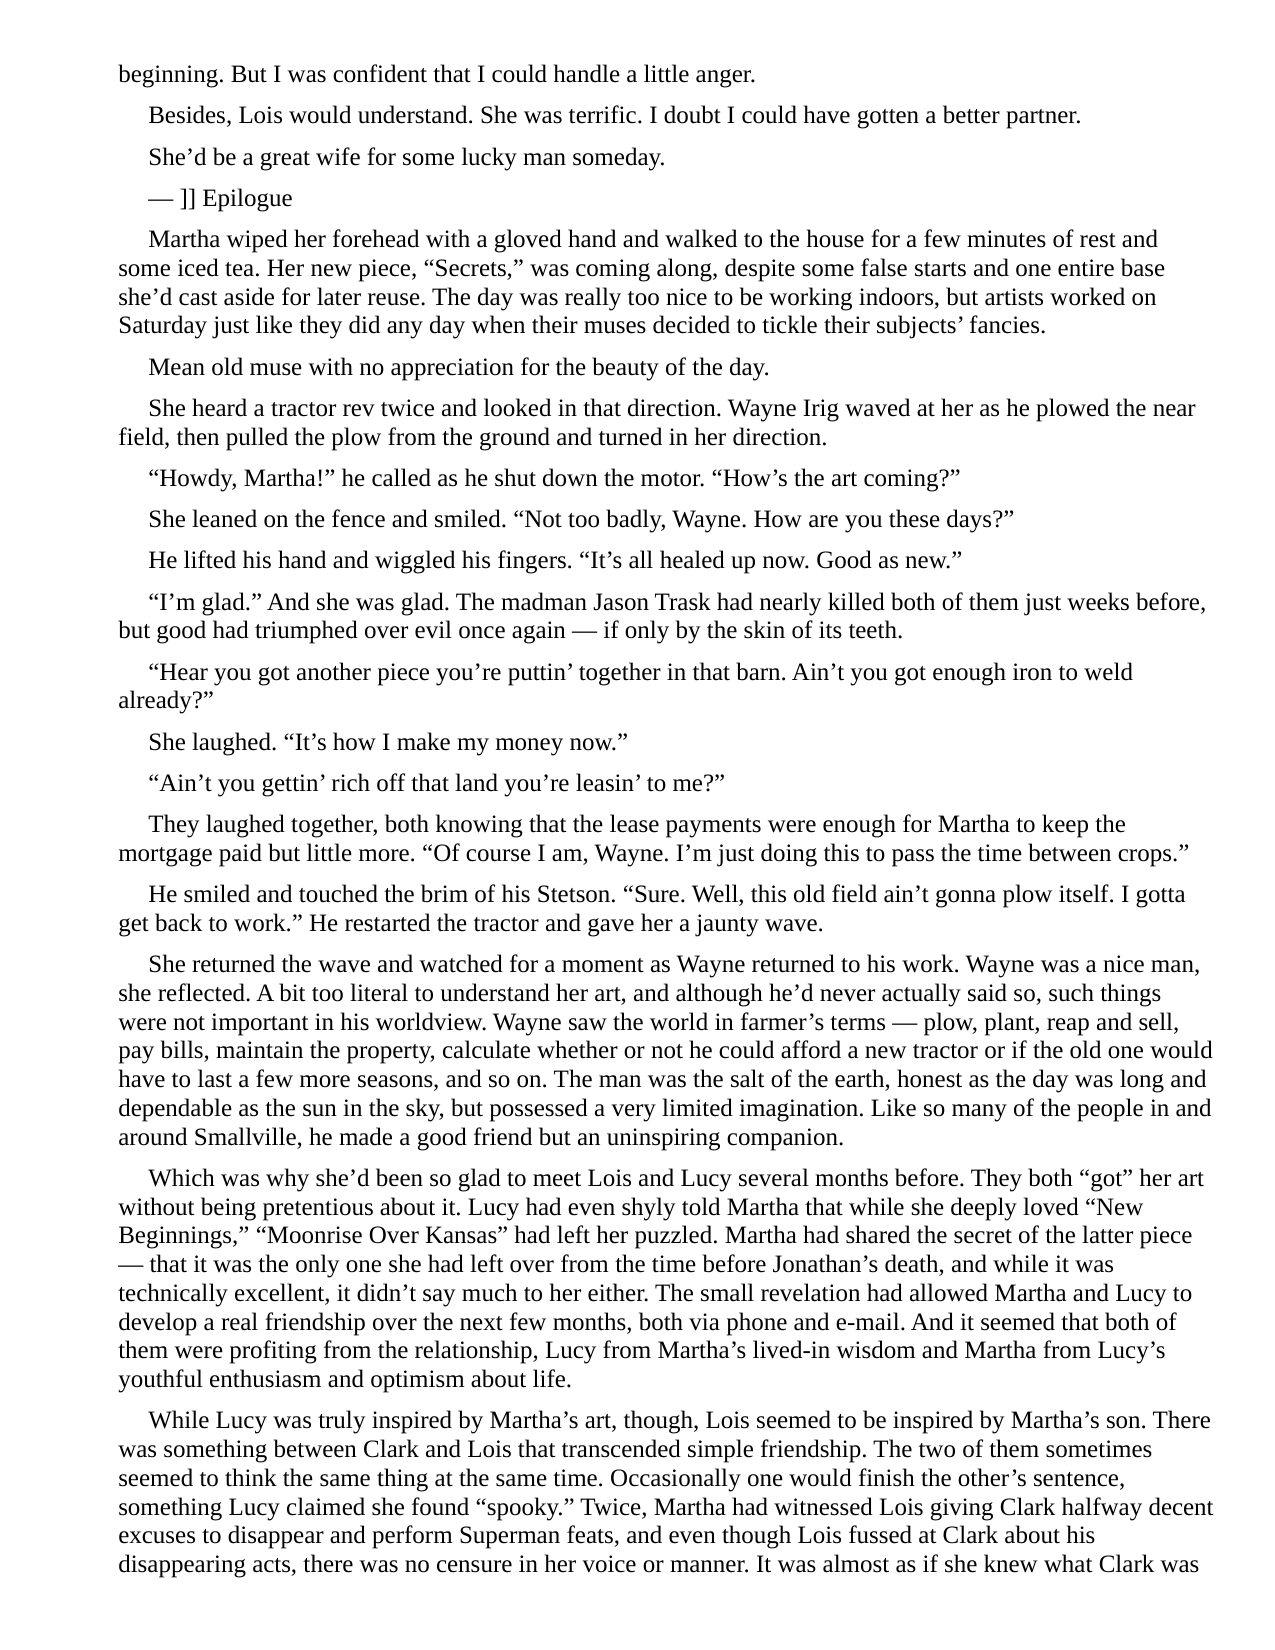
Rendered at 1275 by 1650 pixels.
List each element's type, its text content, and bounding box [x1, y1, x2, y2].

text “I’m glad.” And she was glad. The madman Jason Trask had nearly killed both of them just weeks before, but good had triumphed over evil once again — if only by the skin of its teeth. [118, 587, 1216, 644]
text While Lucy was truly inspired by Martha’s art, though, Lois seemed to be inspired by Martha’s son. There was something between Clark and Lois that transcended simple friendship. The two of them sometimes seemed to think the same thing at the same time. Occasionally one would finish the other’s sentence, something Lucy claimed she found “spooky.” Twice, Martha had witnessed Lois giving Clark halfway decent excuses to disappear and perform Superman feats, and even though Lois fussed at Clark about his disappearing acts, there was no censure in her voice or manner. It was almost as if she knew what Clark was [118, 1405, 1216, 1578]
text Martha wiped her forehead with a gloved hand and walked to the house for a few minutes of rest and some iced tea. Her new piece, “Secrets,” was coming along, despite some false starts and one entire base she’d cast aside for later reuse. The day was really too nice to be working indoors, but artists worked on Saturday just like they did any day when their muses decided to tickle their subjects’ fancies. [118, 224, 1216, 339]
text “Howdy, Martha!” he called as he shut down the motor. “How’s the art coming?” [118, 463, 1216, 492]
text “Hear you got another piece you’re puttin’ together in that barn. Ain’t you got enough iron to weld already?” [118, 657, 1216, 714]
text beginning. But I was confident that I could handle a little anger. [118, 59, 1216, 88]
text She leaned on the fence and smiled. “Not too badly, Wayne. How are you these days?” [118, 504, 1216, 533]
text Besides, Lois would understand. She was terrific. I doubt I could have gotten a better partner. [118, 100, 1216, 129]
text Which was why she’d been so glad to meet Lois and Lucy several months before. They both “got” her art without being pretentious about it. Lucy had even shyly told Martha that while she deeply loved “New Beginnings,” “Moonrise Over Kansas” had left her puzzled. Martha had shared the secret of the latter piece — that it was the only one she had left over from the time before Jonathan’s death, and while it was technically excellent, it didn’t say much to her either. The small revelation had allowed Martha and Lucy to develop a real friendship over the next few months, both via phone and e-mail. And it seemed that both of them were profiting from the relationship, Lucy from Martha’s lived-in wisdom and Martha from Lucy’s youthful enthusiasm and optimism about life. [118, 1163, 1216, 1393]
text She laughed. “It’s how I make my money now.” [118, 727, 1216, 755]
text He lifted his hand and wiggled his fingers. “It’s all healed up now. Good as new.” [118, 545, 1216, 574]
text She returned the wave and watched for a moment as Wayne returned to his work. Wayne was a nice man, she reflected. A bit too literal to understand her art, and although he’d never actually said so, such things were not important in his worldview. Wayne saw the world in farmer’s terms — plow, plant, reap and sell, pay bills, maintain the property, calculate whether or not he could afford a new tractor or if the old one would have to last a few more seasons, and so on. The man was the salt of the earth, honest as the day was long and dependable as the sun in the sky, but possessed a very limited imagination. Like so many of the people in and around Smallville, he made a good friend but an uninspiring companion. [118, 949, 1216, 1150]
text They laughed together, both knowing that the lease payments were enough for Martha to keep the mortgage paid but little more. “Of course I am, Wayne. I’m just doing this to pass the time between crops.” [118, 809, 1216, 867]
text He smiled and touched the brim of his Stetson. “Sure. Well, this old field ain’t gonna plow itself. I gotta get back to work.” He restarted the tractor and gave her a jaunty wave. [118, 879, 1216, 937]
text — ]] Epilogue [118, 183, 1216, 212]
text Mean old muse with no appreciation for the beauty of the day. [118, 352, 1216, 380]
text “Ain’t you gettin’ rich off that land you’re leasin’ to me?” [118, 768, 1216, 797]
text She heard a tractor rev twice and looked in that direction. Wayne Irig waved at her as he plowed the near field, then pulled the plow from the ground and turned in her direction. [118, 393, 1216, 450]
text She’d be a great wife for some lucky man someday. [118, 142, 1216, 170]
